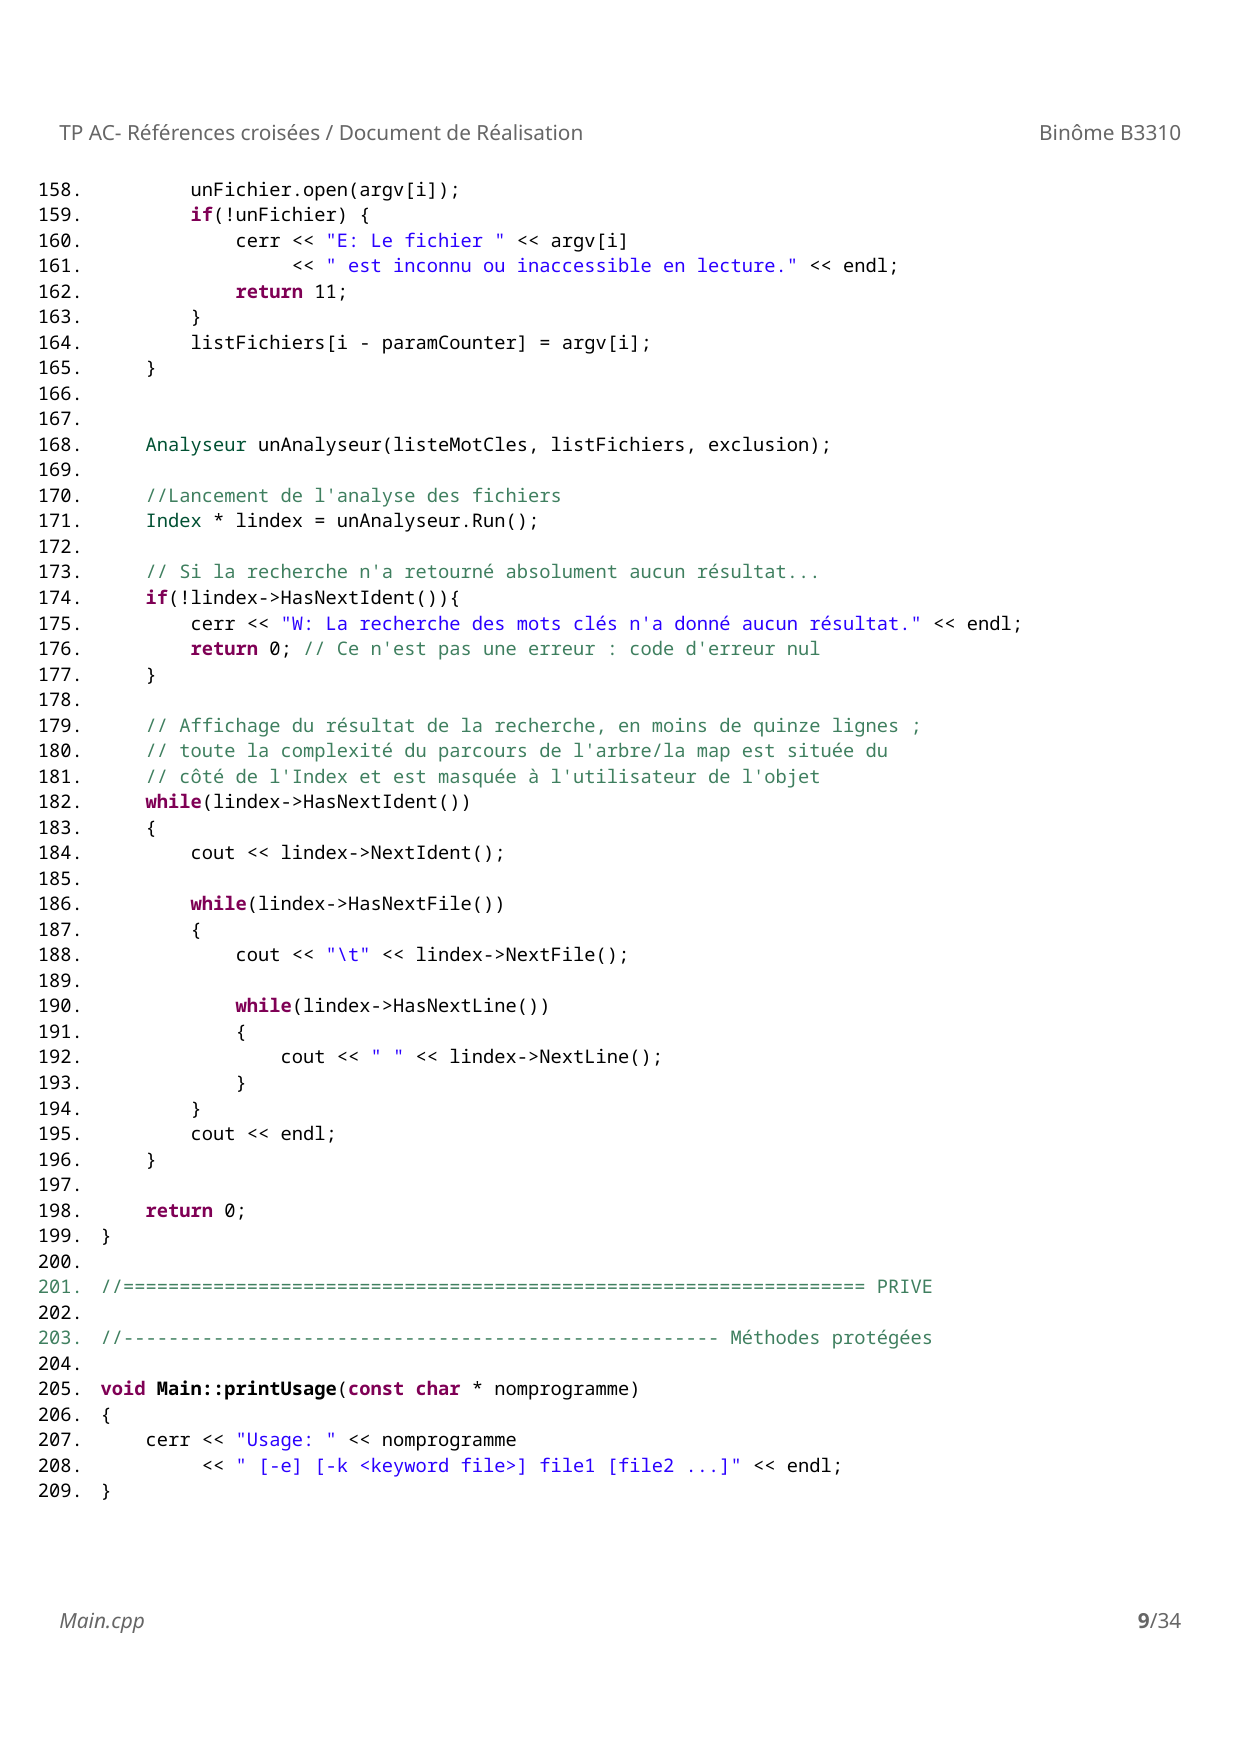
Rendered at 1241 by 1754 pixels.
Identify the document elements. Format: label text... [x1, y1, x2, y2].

list unFichier.open(argv[i]); [83, 176, 1181, 202]
list { [83, 814, 1181, 839]
list // toute la complexité du parcours de l'arbre/la map est située du [83, 737, 1181, 763]
list //Lancement de l'analyse des fichiers [83, 482, 1181, 508]
list //================================================================== PRIVE [83, 1273, 1181, 1299]
list return 11; [83, 278, 1181, 304]
list cerr << "E: Le fichier " << argv[i] [83, 227, 1181, 253]
list } [83, 1069, 1181, 1095]
list } [83, 304, 1181, 329]
list while(lindex->HasNextFile()) [83, 891, 1181, 916]
list listFichiers[i - paramCounter] = argv[i]; [83, 329, 1181, 355]
list if(!lindex->HasNextIdent()){ [83, 584, 1181, 610]
list return 0; // Ce n'est pas une erreur : code d'erreur nul [83, 635, 1181, 661]
list //----------------------------------------------------- Méthodes protégées [83, 1324, 1181, 1350]
list while(lindex->HasNextLine()) [83, 993, 1181, 1018]
list cout << lindex->NextIdent(); [83, 839, 1181, 865]
list void Main::printUsage(const char * nomprogramme) [83, 1376, 1181, 1401]
list } [83, 661, 1181, 686]
list { [83, 1401, 1181, 1427]
list // Si la recherche n'a retourné absolument aucun résultat... [83, 559, 1181, 584]
list // côté de l'Index et est masquée à l'utilisateur de l'objet [83, 763, 1181, 788]
list } [83, 355, 1181, 380]
list Analyseur unAnalyseur(listeMotCles, listFichiers, exclusion); [83, 431, 1181, 457]
list << " [-e] [-k <keyword file>] file1 [file2 ...]" << endl; [83, 1452, 1181, 1478]
list if(!unFichier) { [83, 202, 1181, 227]
list { [83, 916, 1181, 942]
list Index * lindex = unAnalyseur.Run(); [83, 508, 1181, 533]
list cout << endl; [83, 1120, 1181, 1146]
list // Affichage du résultat de la recherche, en moins de quinze lignes ; [83, 712, 1181, 737]
list cerr << "Usage: " << nomprogramme [83, 1427, 1181, 1452]
list } [83, 1478, 1181, 1503]
list return 0; [83, 1197, 1181, 1222]
list } [83, 1222, 1181, 1248]
list cout << " " << lindex->NextLine(); [83, 1044, 1181, 1069]
list } [83, 1146, 1181, 1171]
list cout << "\t" << lindex->NextFile(); [83, 942, 1181, 967]
list } [83, 1095, 1181, 1120]
list cerr << "W: La recherche des mots clés n'a donné aucun résultat." << endl; [83, 610, 1181, 635]
list { [83, 1018, 1181, 1044]
list while(lindex->HasNextIdent()) [83, 788, 1181, 814]
list << " est inconnu ou inaccessible en lecture." << endl; [83, 253, 1181, 278]
